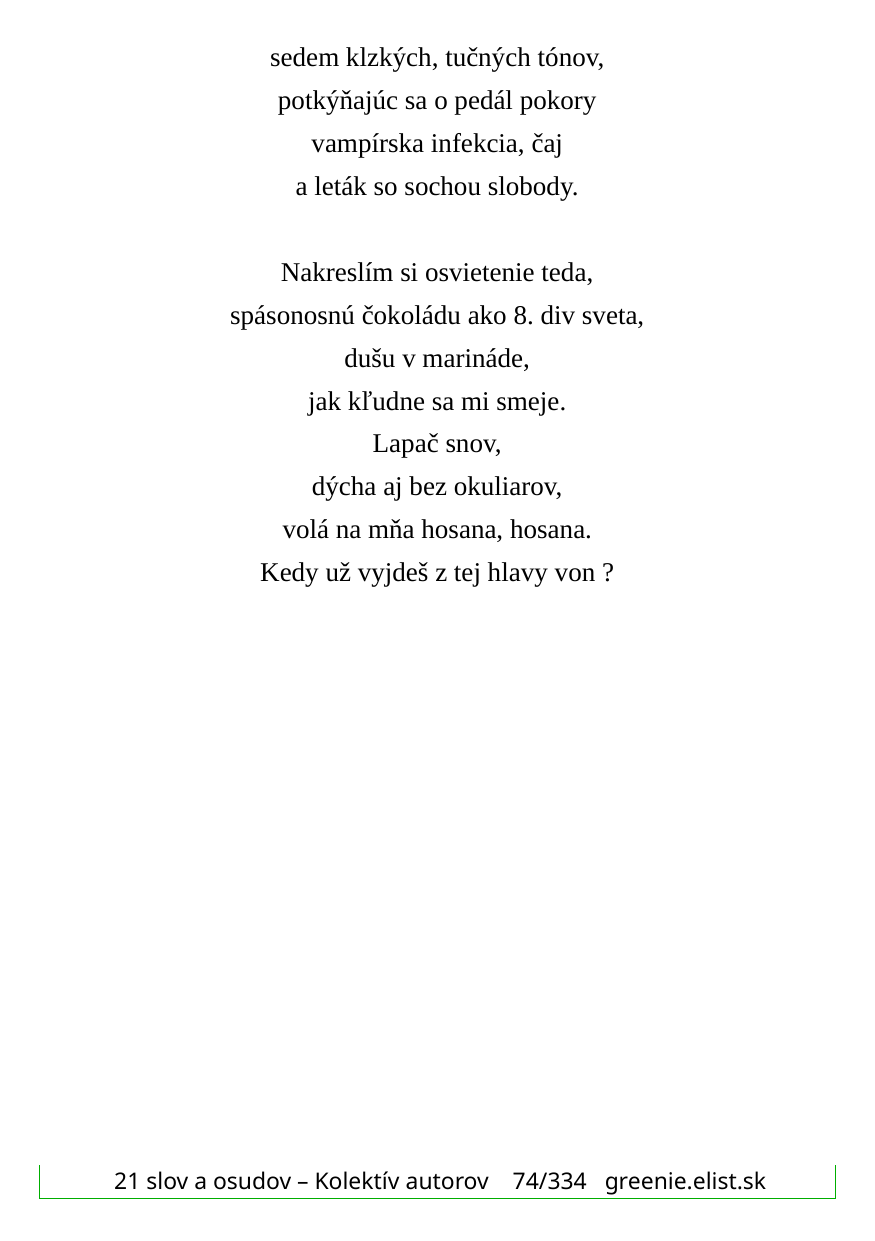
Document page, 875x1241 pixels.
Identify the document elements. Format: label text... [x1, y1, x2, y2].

text dušu v marináde, [41, 342, 833, 373]
text Lapač snov, [41, 428, 833, 459]
text jak kľudne sa mi smeje. [41, 385, 833, 416]
text potkýňajúc sa o pedál pokory [41, 84, 833, 115]
text vampírska infekcia, čaj [41, 127, 833, 158]
text volá na mňa hosana, hosana. [41, 513, 833, 544]
text Kedy už vyjdeš z tej hlavy von ? [41, 556, 833, 587]
text sedem klzkých, tučných tónov, [41, 41, 833, 72]
text spásonosnú čokoládu ako 8. div sveta, [41, 299, 833, 330]
text Nakreslím si osvietenie teda, [41, 256, 833, 287]
text dýcha aj bez okuliarov, [41, 471, 833, 502]
text a leták so sochou slobody. [41, 170, 833, 201]
